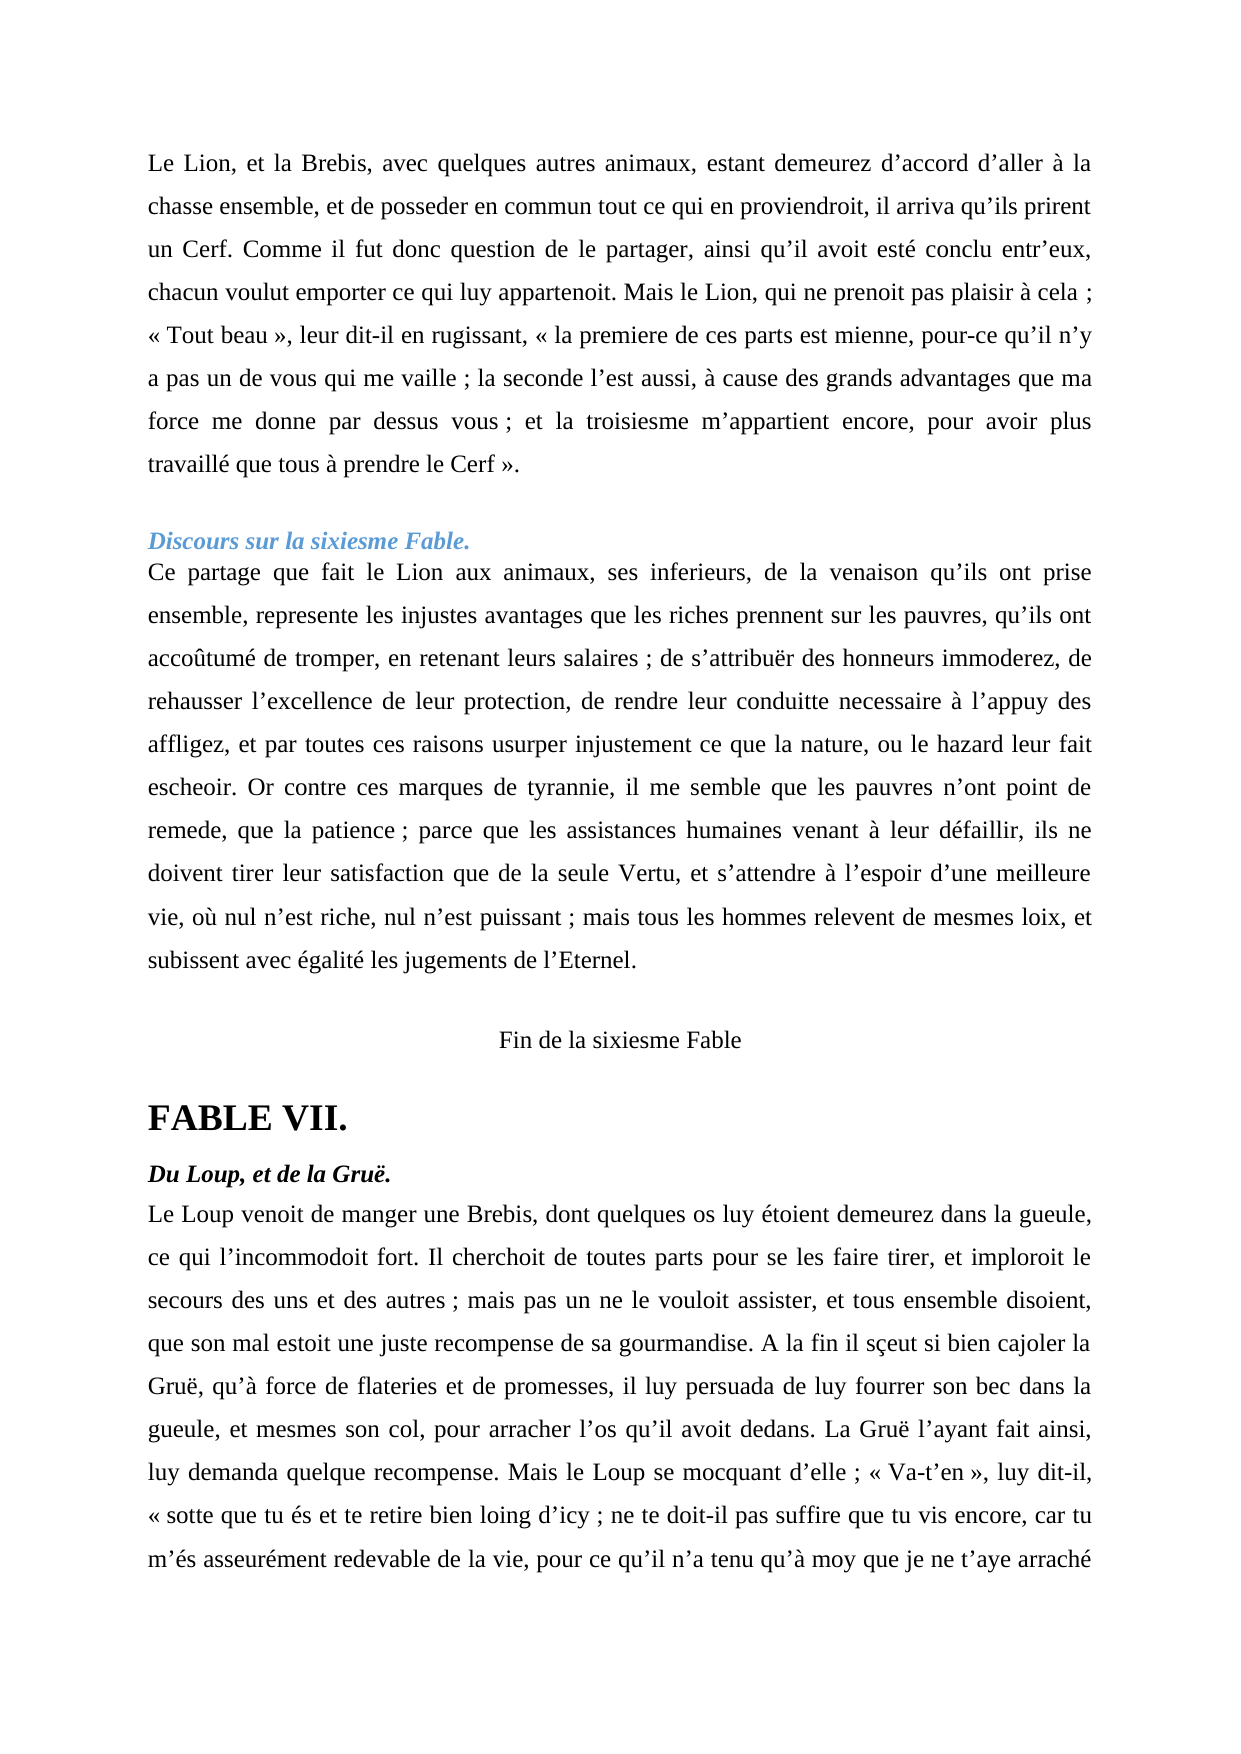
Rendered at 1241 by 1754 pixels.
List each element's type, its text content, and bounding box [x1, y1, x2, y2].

text Le Loup venoit de manger une Brebis, dont quelques os luy étoient demeurez dans la gueule, ce qui l’incommodoit fort. Il cherchoit de toutes parts pour se les faire tirer, et imploroit le secours des uns et des autres ; mais pas un ne le vouloit assister, et tous ensemble disoient, que son mal estoit une juste recompense de sa gourmandise. A la fin il sçeut si bien cajoler la Gruë, qu’à force de flateries et de promesses, il luy persuada de luy fourrer son bec dans la gueule, et mesmes son col, pour arracher l’os qu’il avoit dedans. La Gruë l’ayant fait ainsi, luy demanda quelque recompense. Mais le Loup se mocquant d’elle ; « Va-t’en », luy dit-il, « sotte que tu és et te retire bien loing d’icy ; ne te doit-il pas suffire que tu vis encore, car tu m’és asseurément redevable de la vie, pour ce qu’il n’a tenu qu’à moy que je ne t’aye arraché [148, 1199, 1093, 1572]
text Ce partage que fait le Lion aux animaux, ses inferieurs, de la venaison qu’ils ont prise ensemble, represente les injustes avantages que les riches prennent sur les pauvres, qu’ils ont accoûtumé de tromper, en retenant leurs salaires ; de s’attribuër des honneurs immoderez, de rehausser l’excellence de leur protection, de rendre leur conduitte necessaire à l’appuy des affligez, et par toutes ces raisons usurper injustement ce que la nature, ou le hazard leur fait escheoir. Or contre ces marques de tyrannie, il me semble que les pauvres n’ont point de remede, que la patience ; parce que les assistances humaines venant à leur défaillir, ils ne doivent tirer leur satisfaction que de la seule Vertu, et s’attendre à l’espoir d’une meilleure vie, où nul n’est riche, nul n’est puissant ; mais tous les hommes relevent de mesmes loix, et subissent avec égalité les jugements de l’Eternel. [148, 557, 1093, 973]
text Le Lion, et la Brebis, avec quelques autres animaux, estant demeurez d’accord d’aller à la chasse ensemble, et de posseder en commun tout ce qui en proviendroit, il arriva qu’ils prirent un Cerf. Comme il fut donc question de le partager, ainsi qu’il avoit esté conclu entr’eux, chacun voulut emporter ce qui luy appartenoit. Mais le Lion, qui ne prenoit pas plaisir à cela ; « Tout beau », leur dit-il en rugissant, « la premiere de ces parts est mienne, pour-ce qu’il n’y a pas un de vous qui me vaille ; la seconde l’est aussi, à cause des grands advantages que ma force me donne par dessus vous ; et la troisiesme m’appartient encore, pour avoir plus travaillé que tous à prendre le Cerf ». [148, 148, 1093, 478]
text Fin de la sixiesme Fable [148, 1025, 1093, 1054]
text Du Loup, et de la Gruë. [148, 1159, 1093, 1188]
subtitle FABLE VII. [148, 1096, 1093, 1139]
subtitle Discours sur la sixiesme Fable. [148, 526, 1093, 555]
